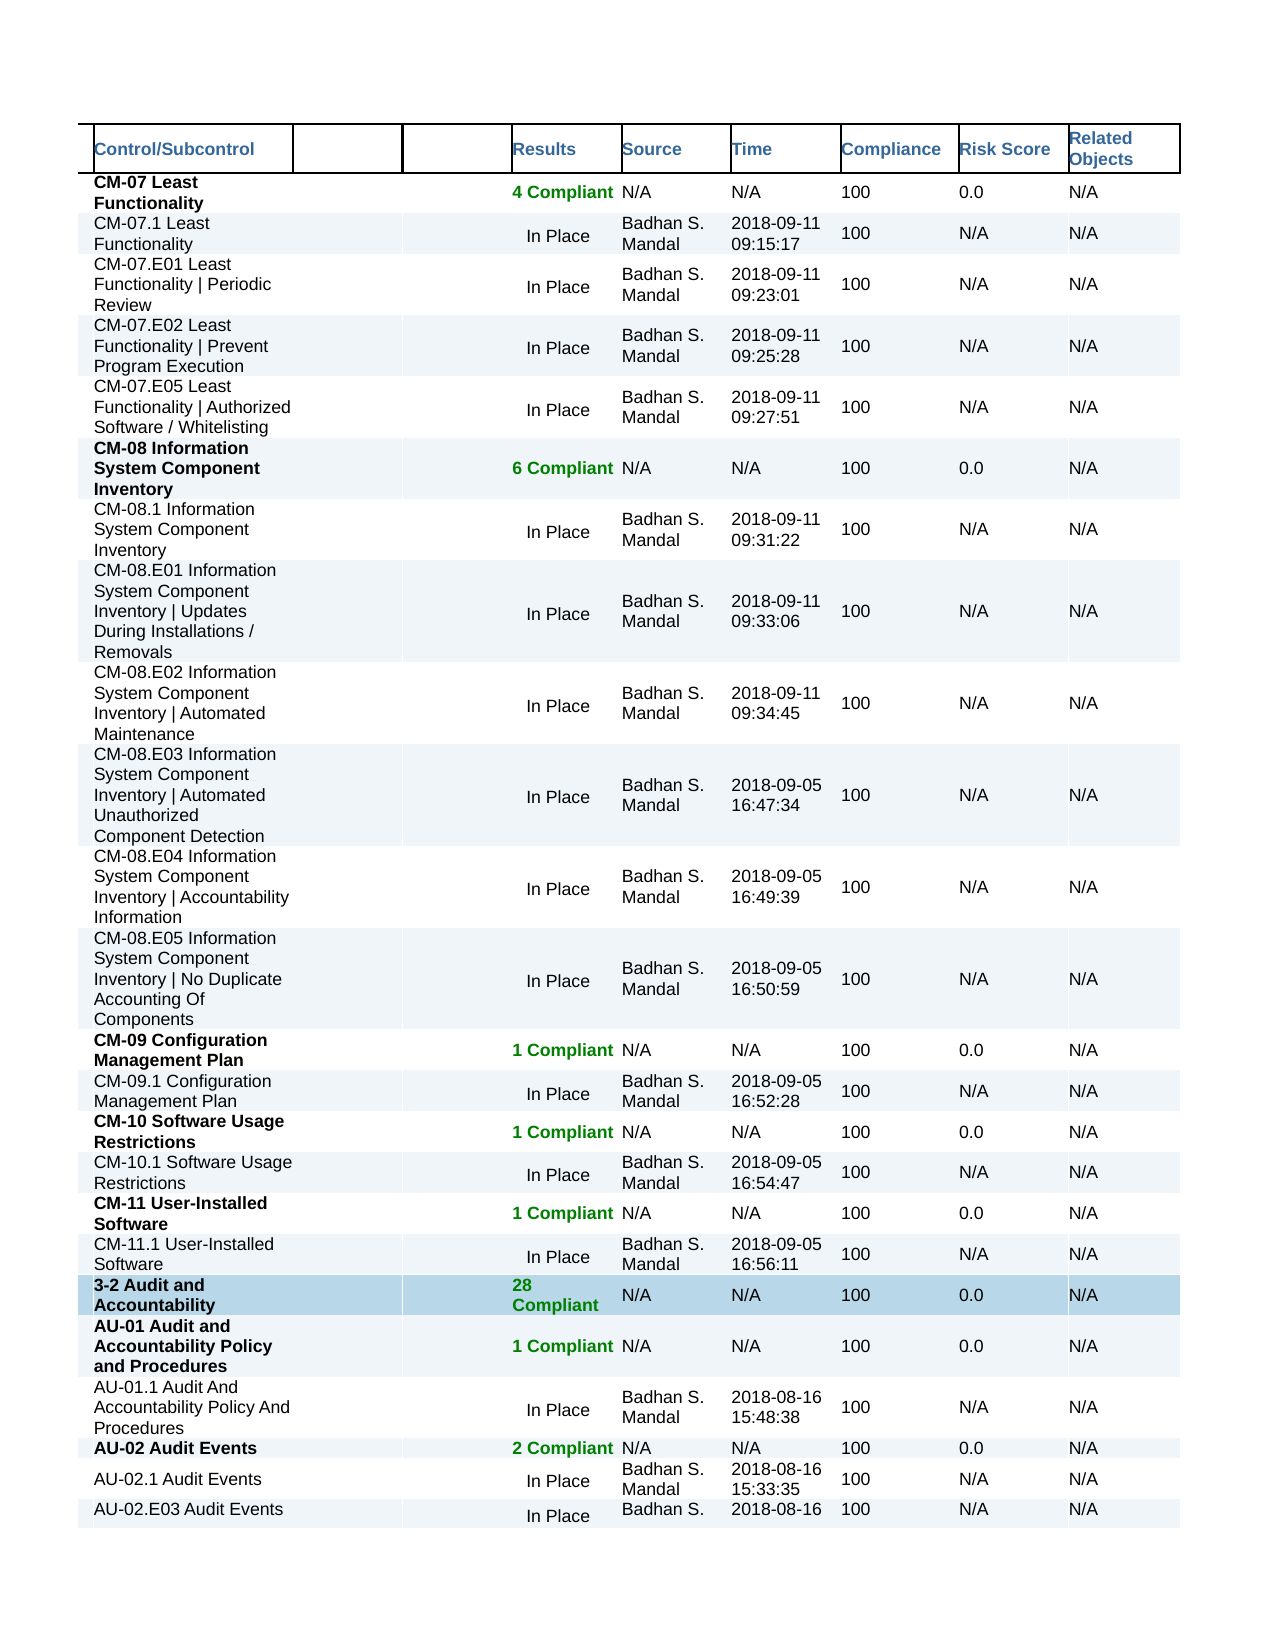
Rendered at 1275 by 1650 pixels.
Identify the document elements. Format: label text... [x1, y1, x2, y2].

table_cell 100 [841, 1438, 959, 1458]
table_cell CM-08.E05 Information System Component Inventory | No Duplicate Accounting Of Components [94, 928, 293, 1029]
table_cell 100 [841, 846, 959, 927]
table_cell [293, 744, 402, 846]
table_cell CM-07.E02 Least Functionality | Prevent Program Execution [94, 315, 293, 376]
table_cell [293, 254, 402, 315]
table_cell [293, 438, 402, 499]
table_cell In Place [512, 254, 622, 315]
table_cell [78, 376, 93, 437]
table_cell AU-02 Audit Events [94, 1438, 293, 1458]
table_cell In Place [512, 928, 622, 1029]
table_cell [78, 1315, 93, 1377]
table_cell [403, 1111, 512, 1152]
table_cell Badhan S. [622, 1499, 731, 1528]
table_cell In Place [512, 376, 622, 437]
table_cell CM-07.E01 Least Functionality | Periodic Review [94, 254, 293, 315]
table_cell Badhan S. Mandal [622, 254, 731, 315]
table_cell 100 [841, 1070, 959, 1111]
table_cell N/A [1069, 560, 1180, 662]
table_cell [403, 254, 512, 315]
table_cell Source [623, 125, 730, 172]
table_cell [78, 1030, 93, 1070]
table_cell [78, 213, 93, 254]
table_cell [403, 1152, 512, 1193]
table_cell N/A [731, 438, 841, 499]
table_cell N/A [1069, 1377, 1180, 1438]
table_cell [78, 560, 93, 662]
table_cell 100 [841, 1458, 959, 1499]
table_cell [403, 1438, 512, 1458]
table_cell CM-09 Configuration Management Plan [94, 1030, 293, 1070]
table_cell [78, 928, 93, 1029]
table_cell N/A [622, 1030, 731, 1070]
table_cell 2018-08-16 15:48:38 [731, 1377, 841, 1438]
table_cell [293, 1275, 402, 1315]
table_cell In Place [512, 744, 622, 846]
table_cell Badhan S. Mandal [622, 662, 731, 744]
table_cell Badhan S. Mandal [622, 560, 731, 662]
table_cell N/A [1069, 315, 1180, 376]
table_cell [293, 1458, 402, 1499]
table_cell 100 [841, 1499, 959, 1528]
table_cell 100 [841, 1234, 959, 1274]
table_cell [293, 174, 402, 213]
table_cell In Place [512, 1070, 622, 1111]
table_cell N/A [959, 499, 1068, 560]
table_cell [403, 1377, 512, 1438]
table_cell [403, 315, 512, 376]
table_cell N/A [959, 213, 1068, 254]
table_cell [403, 744, 512, 846]
table_cell 2018-09-11 09:31:22 [731, 499, 841, 560]
table_cell [78, 846, 93, 927]
table_cell N/A [1069, 846, 1180, 927]
table_cell 1 Compliant [512, 1315, 622, 1377]
table_cell [293, 1070, 402, 1111]
table_cell 100 [841, 1030, 959, 1070]
table_cell 100 [841, 662, 959, 744]
table_cell [78, 1499, 93, 1528]
table_cell 1 Compliant [512, 1193, 622, 1234]
table_cell N/A [622, 1275, 731, 1315]
table_cell Control/Subcontrol [95, 125, 292, 172]
table_cell [403, 1499, 512, 1528]
table_cell N/A [731, 1438, 841, 1458]
table_cell In Place [512, 1458, 622, 1499]
table_cell 100 [841, 376, 959, 437]
table_cell [293, 1030, 402, 1070]
table_cell [293, 213, 402, 254]
table_cell 100 [841, 1315, 959, 1377]
table_cell In Place [512, 560, 622, 662]
table_cell [78, 1438, 93, 1458]
table_cell N/A [731, 1030, 841, 1070]
table_cell AU-02.E03 Audit Events [94, 1499, 293, 1528]
table_cell [293, 846, 402, 927]
table_cell In Place [512, 1499, 622, 1528]
table_cell 2018-09-05 16:56:11 [731, 1234, 841, 1274]
table_cell CM-09.1 Configuration Management Plan [94, 1070, 293, 1111]
table_cell Badhan S. Mandal [622, 744, 731, 846]
table_cell Badhan S. Mandal [622, 213, 731, 254]
table_cell [293, 560, 402, 662]
table_cell Badhan S. Mandal [622, 315, 731, 376]
table_cell [78, 315, 93, 376]
table_cell N/A [1069, 1152, 1180, 1193]
table_cell 2018-09-11 09:27:51 [731, 376, 841, 437]
table_cell [403, 213, 512, 254]
table_cell CM-08.E02 Information System Component Inventory | Automated Maintenance [94, 662, 293, 744]
table_cell N/A [1069, 1234, 1180, 1274]
table_cell Badhan S. Mandal [622, 376, 731, 437]
table_cell N/A [1069, 174, 1180, 213]
table_cell [403, 560, 512, 662]
table_cell N/A [622, 1193, 731, 1234]
table_cell [403, 1234, 512, 1274]
table_cell 100 [841, 1377, 959, 1438]
table_cell 100 [841, 174, 959, 213]
table_cell N/A [959, 662, 1068, 744]
table_cell 2018-09-05 16:49:39 [731, 846, 841, 927]
table_cell N/A [959, 1152, 1068, 1193]
table_cell 2018-09-05 16:54:47 [731, 1152, 841, 1193]
table_cell [403, 438, 512, 499]
table_cell In Place [512, 1234, 622, 1274]
table_cell 100 [841, 1275, 959, 1315]
table_cell Compliance [842, 125, 958, 172]
table_cell N/A [1069, 1275, 1180, 1315]
table_cell [403, 1315, 512, 1377]
table_cell 2 Compliant [512, 1438, 622, 1458]
table_cell [78, 744, 93, 846]
table_cell N/A [1069, 1193, 1180, 1234]
table_cell 2018-09-05 16:50:59 [731, 928, 841, 1029]
table_cell Badhan S. Mandal [622, 1377, 731, 1438]
table_cell N/A [959, 1458, 1068, 1499]
table_cell N/A [1069, 1111, 1180, 1152]
table_cell AU-01 Audit and Accountability Policy and Procedures [94, 1315, 293, 1377]
table_cell 100 [841, 254, 959, 315]
table_cell [78, 1275, 93, 1315]
table_cell 0.0 [959, 1193, 1068, 1234]
table_cell 1 Compliant [512, 1030, 622, 1070]
table_cell 28 Compliant [512, 1275, 622, 1315]
table_cell CM-07.E05 Least Functionality | Authorized Software / Whitelisting [94, 376, 293, 437]
table_cell CM-11 User-Installed Software [94, 1193, 293, 1234]
table_cell Badhan S. Mandal [622, 1458, 731, 1499]
table_cell [293, 499, 402, 560]
table_cell CM-08.E03 Information System Component Inventory | Automated Unauthorized Component Detection [94, 744, 293, 846]
table_cell Risk Score [960, 125, 1068, 172]
table_cell AU-02.1 Audit Events [94, 1458, 293, 1499]
table_cell [403, 846, 512, 927]
table_cell 1 Compliant [512, 1111, 622, 1152]
table_cell N/A [1069, 1438, 1180, 1458]
table_cell N/A [1069, 376, 1180, 437]
table_cell N/A [1069, 1458, 1180, 1499]
table_cell Badhan S. Mandal [622, 928, 731, 1029]
table_cell 100 [841, 1152, 959, 1193]
table_cell CM-10 Software Usage Restrictions [94, 1111, 293, 1152]
table_cell N/A [959, 1234, 1068, 1274]
table_cell [293, 1438, 402, 1458]
table_cell [78, 1377, 93, 1438]
table_cell [403, 1458, 512, 1499]
table_cell [403, 1030, 512, 1070]
table_cell Badhan S. Mandal [622, 1070, 731, 1111]
table_cell 0.0 [959, 1111, 1068, 1152]
table_cell N/A [959, 846, 1068, 927]
table_cell 100 [841, 1111, 959, 1152]
table_cell N/A [1069, 499, 1180, 560]
table_cell [403, 1070, 512, 1111]
table_cell 0.0 [959, 174, 1068, 213]
table_cell [293, 662, 402, 744]
table_cell In Place [512, 213, 622, 254]
table_cell CM-08 Information System Component Inventory [94, 438, 293, 499]
table_cell N/A [959, 928, 1068, 1029]
table_cell [293, 1377, 402, 1438]
table_cell 100 [841, 438, 959, 499]
table_cell [78, 1070, 93, 1111]
table_cell 0.0 [959, 1315, 1068, 1377]
table_cell N/A [959, 560, 1068, 662]
table_cell N/A [959, 315, 1068, 376]
table_cell [403, 662, 512, 744]
table_cell [78, 125, 93, 172]
table_cell [403, 928, 512, 1029]
table_cell 6 Compliant [512, 438, 622, 499]
table_cell N/A [1069, 928, 1180, 1029]
table_cell N/A [1069, 744, 1180, 846]
table_cell 2018-08-16 15:33:35 [731, 1458, 841, 1499]
table_cell [293, 315, 402, 376]
table_cell Related Objects [1070, 125, 1179, 172]
table_cell 2018-09-11 09:15:17 [731, 213, 841, 254]
table_cell [293, 376, 402, 437]
table_cell [293, 1315, 402, 1377]
table_cell N/A [959, 1377, 1068, 1438]
table_cell [403, 174, 512, 213]
table_cell 2018-09-11 09:25:28 [731, 315, 841, 376]
table_cell In Place [512, 1377, 622, 1438]
table_cell 0.0 [959, 438, 1068, 499]
table_cell 2018-09-11 09:23:01 [731, 254, 841, 315]
table_cell [78, 1458, 93, 1499]
table_cell CM-08.E04 Information System Component Inventory | Accountability Information [94, 846, 293, 927]
table_cell N/A [731, 1193, 841, 1234]
table_cell [78, 1193, 93, 1234]
table_cell 2018-09-11 09:33:06 [731, 560, 841, 662]
table_cell N/A [959, 254, 1068, 315]
table_cell N/A [959, 1499, 1068, 1528]
table_cell N/A [1069, 213, 1180, 254]
table_header [78, 118, 1180, 123]
table_cell N/A [622, 438, 731, 499]
table_cell 100 [841, 1193, 959, 1234]
table_cell Time [732, 125, 840, 172]
table_cell N/A [1069, 1315, 1180, 1377]
table_cell In Place [512, 315, 622, 376]
table_cell 0.0 [959, 1030, 1068, 1070]
table_cell In Place [512, 662, 622, 744]
table_cell CM-08.E01 Information System Component Inventory | Updates During Installations / Removals [94, 560, 293, 662]
table_cell N/A [622, 1438, 731, 1458]
table_cell [78, 1152, 93, 1193]
table_cell [78, 438, 93, 499]
table_cell [78, 499, 93, 560]
table_cell [293, 1499, 402, 1528]
table_cell N/A [1069, 1070, 1180, 1111]
table_cell 100 [841, 744, 959, 846]
table_cell 100 [841, 213, 959, 254]
table_cell Badhan S. Mandal [622, 1152, 731, 1193]
table_cell In Place [512, 846, 622, 927]
table_cell [78, 662, 93, 744]
table_cell N/A [731, 174, 841, 213]
table_cell [293, 1193, 402, 1234]
table_cell CM-07 Least Functionality [94, 174, 293, 213]
table_cell Badhan S. Mandal [622, 846, 731, 927]
table_cell 2018-09-11 09:34:45 [731, 662, 841, 744]
table_cell 100 [841, 315, 959, 376]
table_cell Badhan S. Mandal [622, 1234, 731, 1274]
table_cell AU-01.1 Audit And Accountability Policy And Procedures [94, 1377, 293, 1438]
table_cell N/A [731, 1111, 841, 1152]
table_cell N/A [1069, 254, 1180, 315]
table_cell N/A [1069, 1030, 1180, 1070]
table_cell 0.0 [959, 1275, 1068, 1315]
table_cell [403, 376, 512, 437]
table_cell N/A [1069, 662, 1180, 744]
table_cell 100 [841, 560, 959, 662]
table_cell [403, 1193, 512, 1234]
table_cell 2018-09-05 16:52:28 [731, 1070, 841, 1111]
table_cell N/A [1069, 438, 1180, 499]
table_cell 3-2 Audit and Accountability [94, 1275, 293, 1315]
table_cell [293, 928, 402, 1029]
table_cell N/A [622, 1111, 731, 1152]
table_cell [294, 125, 401, 172]
table_cell N/A [731, 1315, 841, 1377]
table_cell In Place [512, 499, 622, 560]
table_cell 0.0 [959, 1438, 1068, 1458]
table_cell N/A [731, 1275, 841, 1315]
table_cell [403, 1275, 512, 1315]
table_cell CM-07.1 Least Functionality [94, 213, 293, 254]
table_cell [78, 1234, 93, 1274]
table_cell N/A [959, 376, 1068, 437]
table_cell Results [513, 125, 621, 172]
table_cell 4 Compliant [512, 174, 622, 213]
table_cell N/A [622, 174, 731, 213]
table_cell CM-11.1 User-Installed Software [94, 1234, 293, 1274]
table_cell [78, 254, 93, 315]
table_cell N/A [959, 744, 1068, 846]
table_cell [293, 1152, 402, 1193]
table_cell [404, 125, 511, 172]
table_cell [78, 1111, 93, 1152]
table_cell [403, 499, 512, 560]
table_cell 2018-08-16 [731, 1499, 841, 1528]
table_cell N/A [1069, 1499, 1180, 1528]
table_cell In Place [512, 1152, 622, 1193]
table_cell [293, 1234, 402, 1274]
table_cell CM-08.1 Information System Component Inventory [94, 499, 293, 560]
table_cell 100 [841, 499, 959, 560]
table_cell N/A [622, 1315, 731, 1377]
table_cell 100 [841, 928, 959, 1029]
table_cell 2018-09-05 16:47:34 [731, 744, 841, 846]
table_cell N/A [959, 1070, 1068, 1111]
table_cell [78, 174, 93, 213]
table_cell Badhan S. Mandal [622, 499, 731, 560]
table_cell CM-10.1 Software Usage Restrictions [94, 1152, 293, 1193]
table_cell [293, 1111, 402, 1152]
